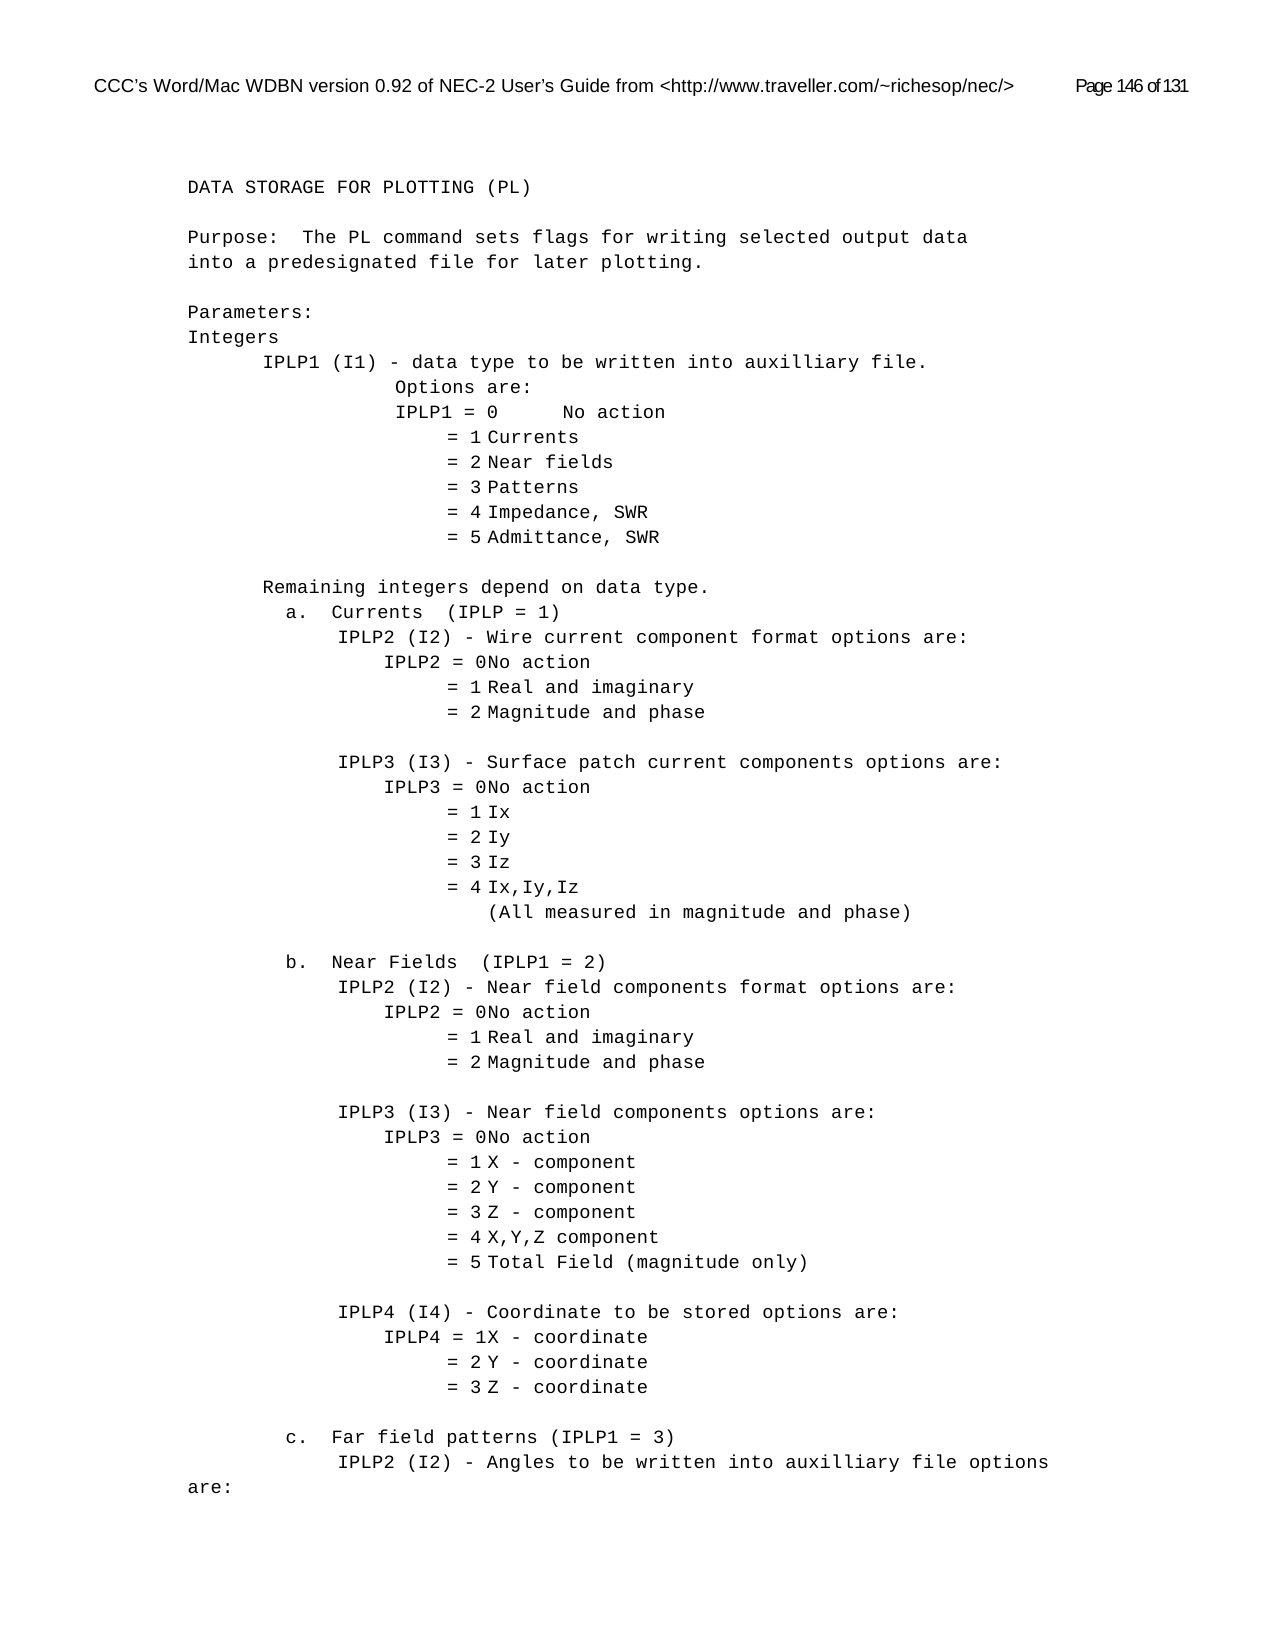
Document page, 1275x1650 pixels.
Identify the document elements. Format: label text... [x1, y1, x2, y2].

text IPLP2 = 0 No action [187, 649, 1087, 674]
text = 3 Z - coordinate [187, 1374, 1087, 1399]
text IPLP2 (I2) - Wire current component format options are: [187, 624, 1087, 649]
text = 2 Magnitude and phase [187, 1049, 1087, 1074]
text DATA STORAGE FOR PLOTTING (PL) [187, 174, 1087, 199]
text IPLP3 (I3) - Surface patch current components options are: [187, 749, 1087, 774]
text = 3 Iz [187, 849, 1087, 874]
text IPLP4 (I4) - Coordinate to be stored options are: [187, 1299, 1087, 1324]
text IPLP4 = 1 X - coordinate [187, 1324, 1087, 1349]
text Purpose: The PL command sets flags for writing selected output data [187, 224, 1087, 249]
text = 1 Real and imaginary [187, 1024, 1087, 1049]
text IPLP2 (I2) - Near field components format options are: [187, 974, 1087, 999]
text Options are: [187, 374, 1087, 399]
text c. Far field patterns (IPLP1 = 3) [187, 1424, 1087, 1449]
text = 2 Y - component [187, 1174, 1087, 1199]
text = 1 Currents [187, 424, 1087, 449]
text = 2 Near fields [187, 449, 1087, 474]
text b. Near Fields (IPLP1 = 2) [187, 949, 1087, 974]
text = 4 Impedance, SWR [187, 499, 1087, 524]
text = 5 Total Field (magnitude only) [187, 1249, 1087, 1274]
text = 1 Ix [187, 799, 1087, 824]
text = 5 Admittance, SWR [187, 524, 1087, 549]
text IPLP2 (I2) - Angles to be written into auxilliary file options are: [187, 1449, 1087, 1499]
text = 1 Real and imaginary [187, 674, 1087, 699]
text = 2 Y - coordinate [187, 1349, 1087, 1374]
text = 1 X - component [187, 1149, 1087, 1174]
text = 4 Ix,Iy,Iz [187, 874, 1087, 899]
text Integers [187, 324, 1087, 349]
text IPLP1 = 0 No action [187, 399, 1087, 424]
text Remaining integers depend on data type. [187, 574, 1087, 599]
text Parameters: [187, 299, 1087, 324]
text = 3 Z - component [187, 1199, 1087, 1224]
text = 2 Magnitude and phase [187, 699, 1087, 724]
text IPLP2 = 0 No action [187, 999, 1087, 1024]
text IPLP3 = 0 No action [187, 1124, 1087, 1149]
text IPLP3 (I3) - Near field components options are: [187, 1099, 1087, 1124]
text a. Currents (IPLP = 1) [187, 599, 1087, 624]
text = 3 Patterns [187, 474, 1087, 499]
text = 4 X,Y,Z component [187, 1224, 1087, 1249]
text IPLP1 (I1) - data type to be written into auxilliary file. [187, 349, 1087, 374]
text IPLP3 = 0 No action [187, 774, 1087, 799]
text (All measured in magnitude and phase) [187, 899, 1087, 924]
text = 2 Iy [187, 824, 1087, 849]
text into a predesignated file for later plotting. [187, 249, 1087, 274]
